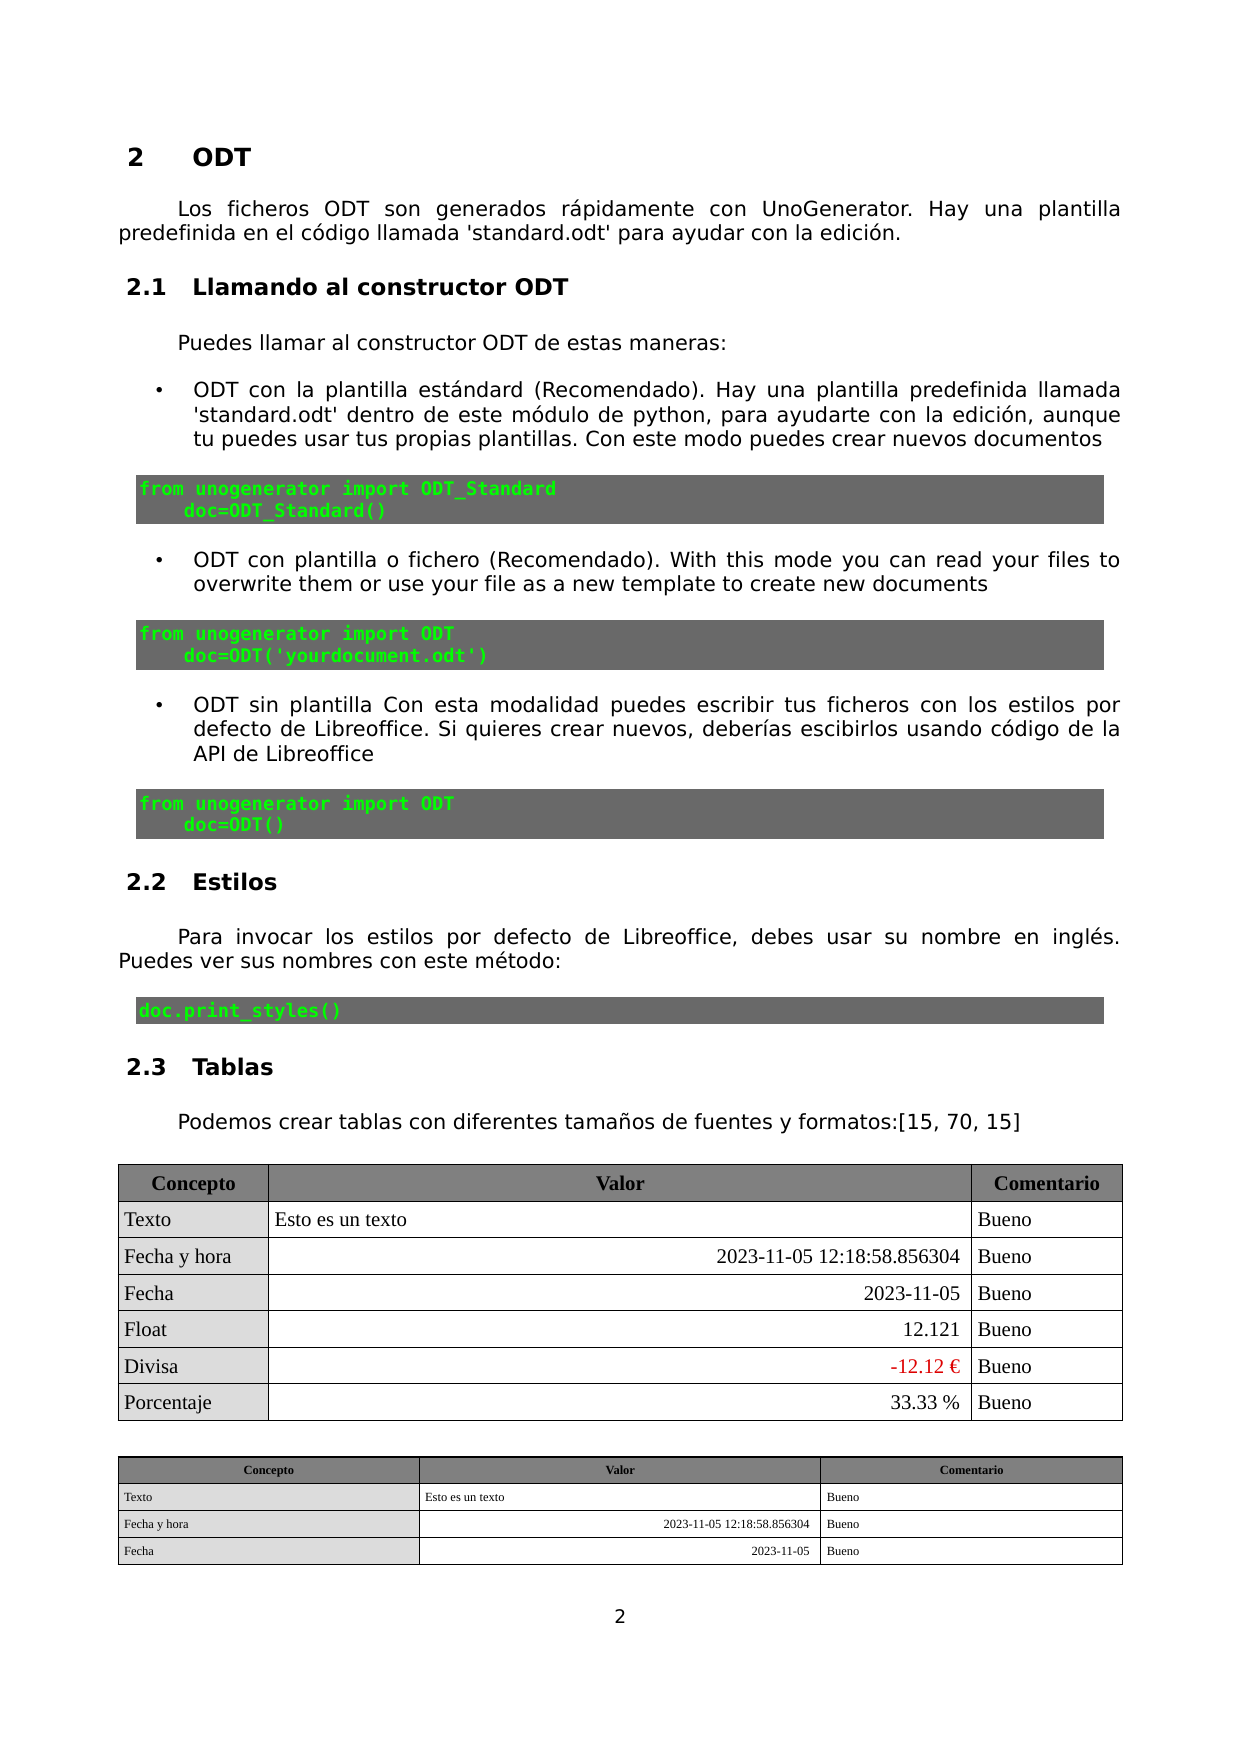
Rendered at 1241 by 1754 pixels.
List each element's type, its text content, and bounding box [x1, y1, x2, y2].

table_header Comentario [821, 1458, 1122, 1483]
table_cell Porcentaje [119, 1384, 268, 1420]
text Para invocar los estilos por defecto de Libreoffice, debes usar su nombre en inglés. Puedes ver sus nombres con este método: [118, 925, 1122, 973]
text Puedes llamar al constructor ODT de estas maneras: [118, 331, 1122, 355]
table_cell Bueno [972, 1202, 1122, 1237]
table_cell Fecha y hora [119, 1238, 268, 1274]
table_header Concepto [119, 1165, 268, 1201]
table_cell Texto [119, 1484, 419, 1510]
text Los ficheros ODT son generados rápidamente con UnoGenerator. Hay una plantilla predefinida en el código llamada 'standard.odt' para ayudar con la edición. [118, 197, 1122, 245]
table_cell 2023-11-05 [269, 1275, 971, 1310]
table_cell Bueno [972, 1238, 1122, 1274]
table_cell Bueno [972, 1348, 1122, 1383]
text from unogenerator import ODT_Standard doc=ODT_Standard() [136, 475, 1104, 524]
table_cell Float [119, 1311, 268, 1347]
table_cell Fecha [119, 1275, 268, 1310]
subtitle Tablas [118, 1054, 1122, 1081]
table_cell Fecha y hora [119, 1511, 419, 1537]
table_cell Bueno [821, 1511, 1122, 1537]
table_cell Bueno [972, 1384, 1122, 1420]
table_cell Esto es un texto [269, 1202, 971, 1237]
table_cell Bueno [972, 1311, 1122, 1347]
table_cell Divisa [119, 1348, 268, 1383]
subtitle Estilos [118, 869, 1122, 895]
table_cell 2023-11-05 12:18:58.856304 [269, 1238, 971, 1274]
subtitle ODT [118, 143, 1122, 172]
table_cell 2023-11-05 12:18:58.856304 [420, 1511, 820, 1537]
table_header Valor [269, 1165, 971, 1201]
list ODT con la plantilla estándard (Recomendado). Hay una plantilla predefinida llamada 'standard.odt' dentro de este módulo de python, para ayudarte con la edición, aunque tu puedes usar tus propias plantillas. Con este modo puedes crear nuevos documentos [156, 378, 1122, 451]
table_cell Bueno [821, 1538, 1122, 1564]
table_cell -12.12 € [269, 1348, 971, 1383]
table_header Comentario [972, 1165, 1122, 1201]
text from unogenerator import ODT doc=ODT('yourdocument.odt') [136, 620, 1104, 670]
table_cell 33.33 % [269, 1384, 971, 1420]
list ODT sin plantilla Con esta modalidad puedes escribir tus ficheros con los estilos por defecto de Libreoffice. Si quieres crear nuevos, deberías escibirlos usando código de la API de Libreoffice [156, 693, 1122, 766]
table_cell Fecha [119, 1538, 419, 1564]
table_cell 12.121 [269, 1311, 971, 1347]
list ODT con plantilla o fichero (Recomendado). With this mode you can read your files to overwrite them or use your file as a new template to create new documents [156, 548, 1122, 597]
table_cell 2023-11-05 [420, 1538, 820, 1564]
table_header Valor [420, 1458, 820, 1483]
table_cell Bueno [972, 1275, 1122, 1310]
table_cell Texto [119, 1202, 268, 1237]
text Podemos crear tablas con diferentes tamaños de fuentes y formatos:[15, 70, 15] [118, 1110, 1122, 1134]
table_cell Bueno [821, 1484, 1122, 1510]
subtitle Llamando al constructor ODT [118, 274, 1122, 301]
text doc.print_styles() [136, 997, 1104, 1024]
table_cell Esto es un texto [420, 1484, 820, 1510]
table_header Concepto [119, 1458, 419, 1483]
text from unogenerator import ODT doc=ODT() [136, 789, 1104, 839]
